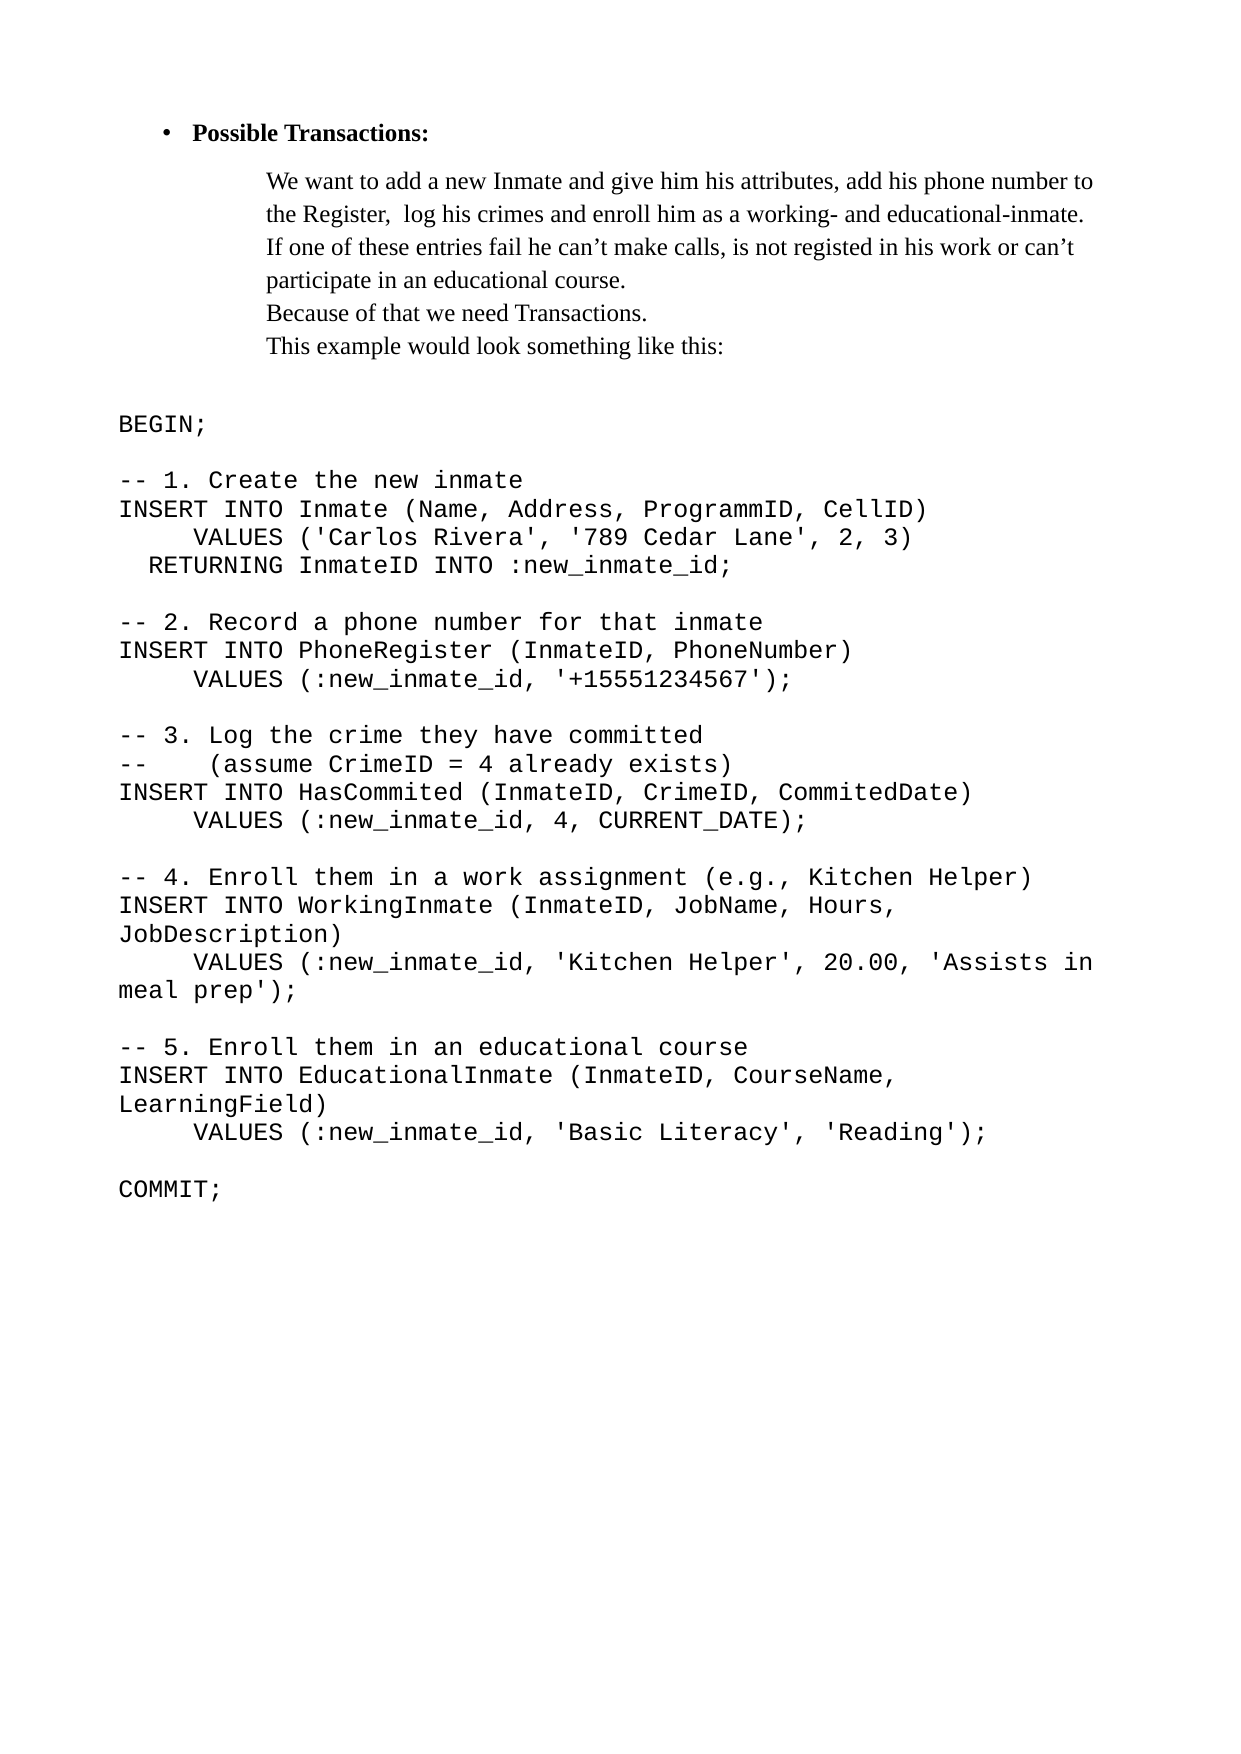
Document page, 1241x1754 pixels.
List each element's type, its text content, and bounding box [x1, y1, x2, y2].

text INSERT INTO EducationalInmate (InmateID, CourseName, LearningField) [118, 1063, 1122, 1120]
text VALUES (:new_inmate_id, '+15551234567'); [118, 666, 1122, 695]
list Possible Transactions: [162, 118, 1122, 147]
text -- 5. Enroll them in an educational course [118, 1035, 1122, 1063]
text RETURNING InmateID INTO :new_inmate_id; [118, 553, 1122, 581]
text VALUES (:new_inmate_id, 'Basic Literacy', 'Reading'); [118, 1120, 1122, 1148]
text -- 3. Log the crime they have committed [118, 723, 1122, 751]
text BEGIN; [118, 411, 1122, 440]
text INSERT INTO HasCommited (InmateID, CrimeID, CommitedDate) [118, 780, 1122, 808]
text INSERT INTO WorkingInmate (InmateID, JobName, Hours, JobDescription) [118, 893, 1122, 950]
text INSERT INTO Inmate (Name, Address, ProgrammID, CellID) [118, 496, 1122, 525]
text -- (assume CrimeID = 4 already exists) [118, 751, 1122, 780]
text VALUES (:new_inmate_id, 'Kitchen Helper', 20.00, 'Assists in meal prep'); [118, 950, 1122, 1006]
text -- 4. Enroll them in a work assignment (e.g., Kitchen Helper) [118, 865, 1122, 893]
list We want to add a new Inmate and give him his attributes, add his phone number to the Register, log his crimes and enroll him as a working- and educational-inmate. If one of these entries fail he can’t make calls, is not registed in his work or can’t participate in an educational course. Because of that we need Transactions. This example would look something like this: [236, 166, 1122, 393]
text VALUES (:new_inmate_id, 4, CURRENT_DATE); [118, 808, 1122, 836]
text INSERT INTO PhoneRegister (InmateID, PhoneNumber) [118, 638, 1122, 666]
text COMMIT; [118, 1176, 1122, 1205]
text VALUES ('Carlos Rivera', '789 Cedar Lane', 2, 3) [118, 525, 1122, 553]
text -- 2. Record a phone number for that inmate [118, 610, 1122, 638]
text -- 1. Create the new inmate [118, 468, 1122, 496]
